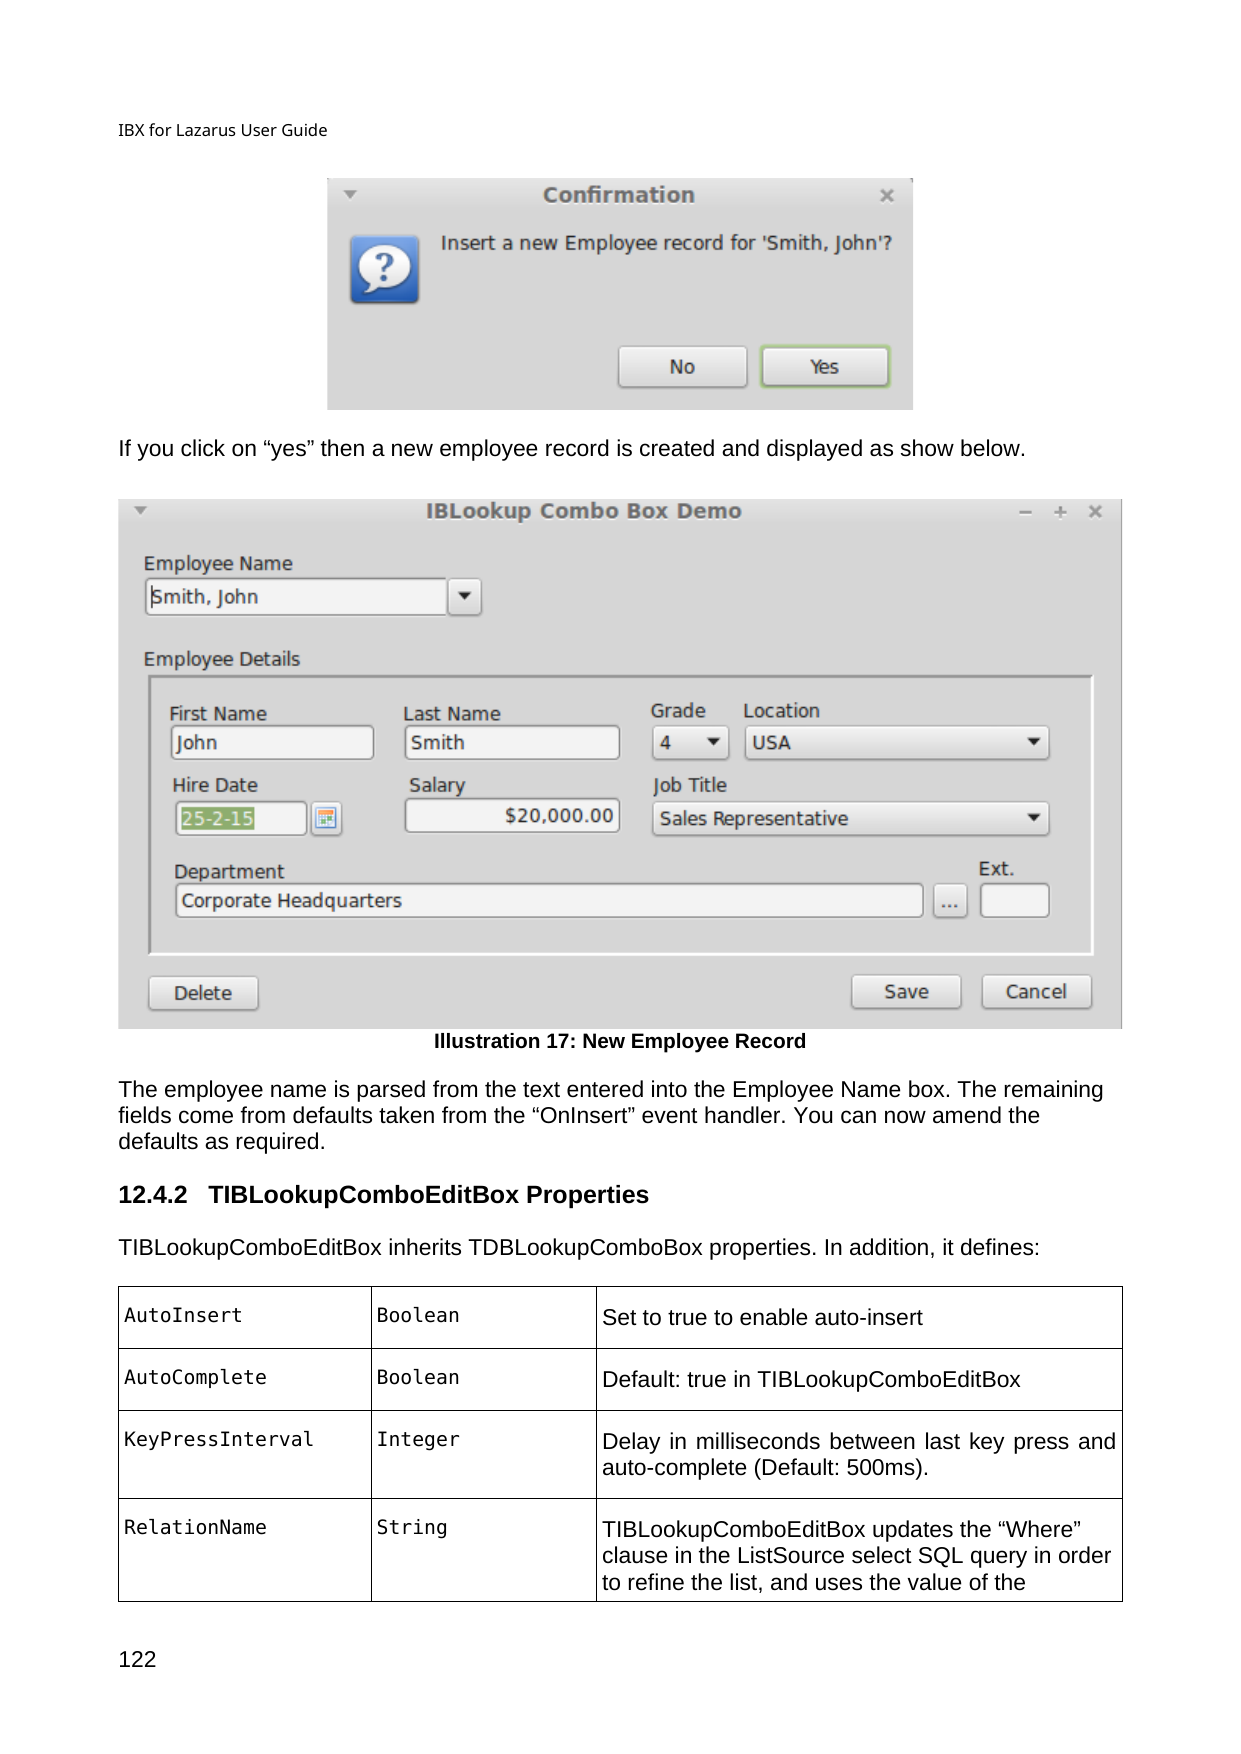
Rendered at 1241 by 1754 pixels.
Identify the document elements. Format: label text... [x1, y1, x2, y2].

table_cell Boolean [372, 1349, 596, 1410]
text TIBLookupComboEditBox inherits TDBLookupComboBox properties. In addition, it defines: [118, 1234, 1122, 1261]
table_cell TIBLookupComboEditBox updates the “Where” clause in the ListSource select SQL query in order to refine the list, and uses the value of the [597, 1499, 1122, 1601]
picture [327, 178, 914, 410]
table_cell Default: true in TIBLookupComboEditBox [597, 1349, 1122, 1410]
table_cell RelationName [119, 1499, 371, 1601]
subtitle TIBLookupComboEditBox Properties [118, 1180, 1122, 1209]
table_cell String [372, 1499, 596, 1601]
table_cell Integer [372, 1411, 596, 1498]
table_cell Delay in milliseconds between last key press and auto-complete (Default: 500ms). [597, 1411, 1122, 1498]
text Illustration 17: New Employee Record [118, 1029, 1122, 1052]
text The employee name is parsed from the text entered into the Employee Name box. The remaining fields come from defaults taken from the “OnInsert” event handler. You can now amend the defaults as required. [118, 1052, 1122, 1154]
text [118, 487, 1122, 499]
picture [118, 499, 1123, 1029]
text If you click on “yes” then a new employee record is created and displayed as show below. [118, 432, 1122, 461]
table_cell AutoComplete [119, 1349, 371, 1410]
table_header Boolean [372, 1287, 596, 1348]
table_header Set to true to enable auto-insert [597, 1287, 1122, 1348]
table_header AutoInsert [119, 1287, 371, 1348]
table_cell KeyPressInterval [119, 1411, 371, 1498]
